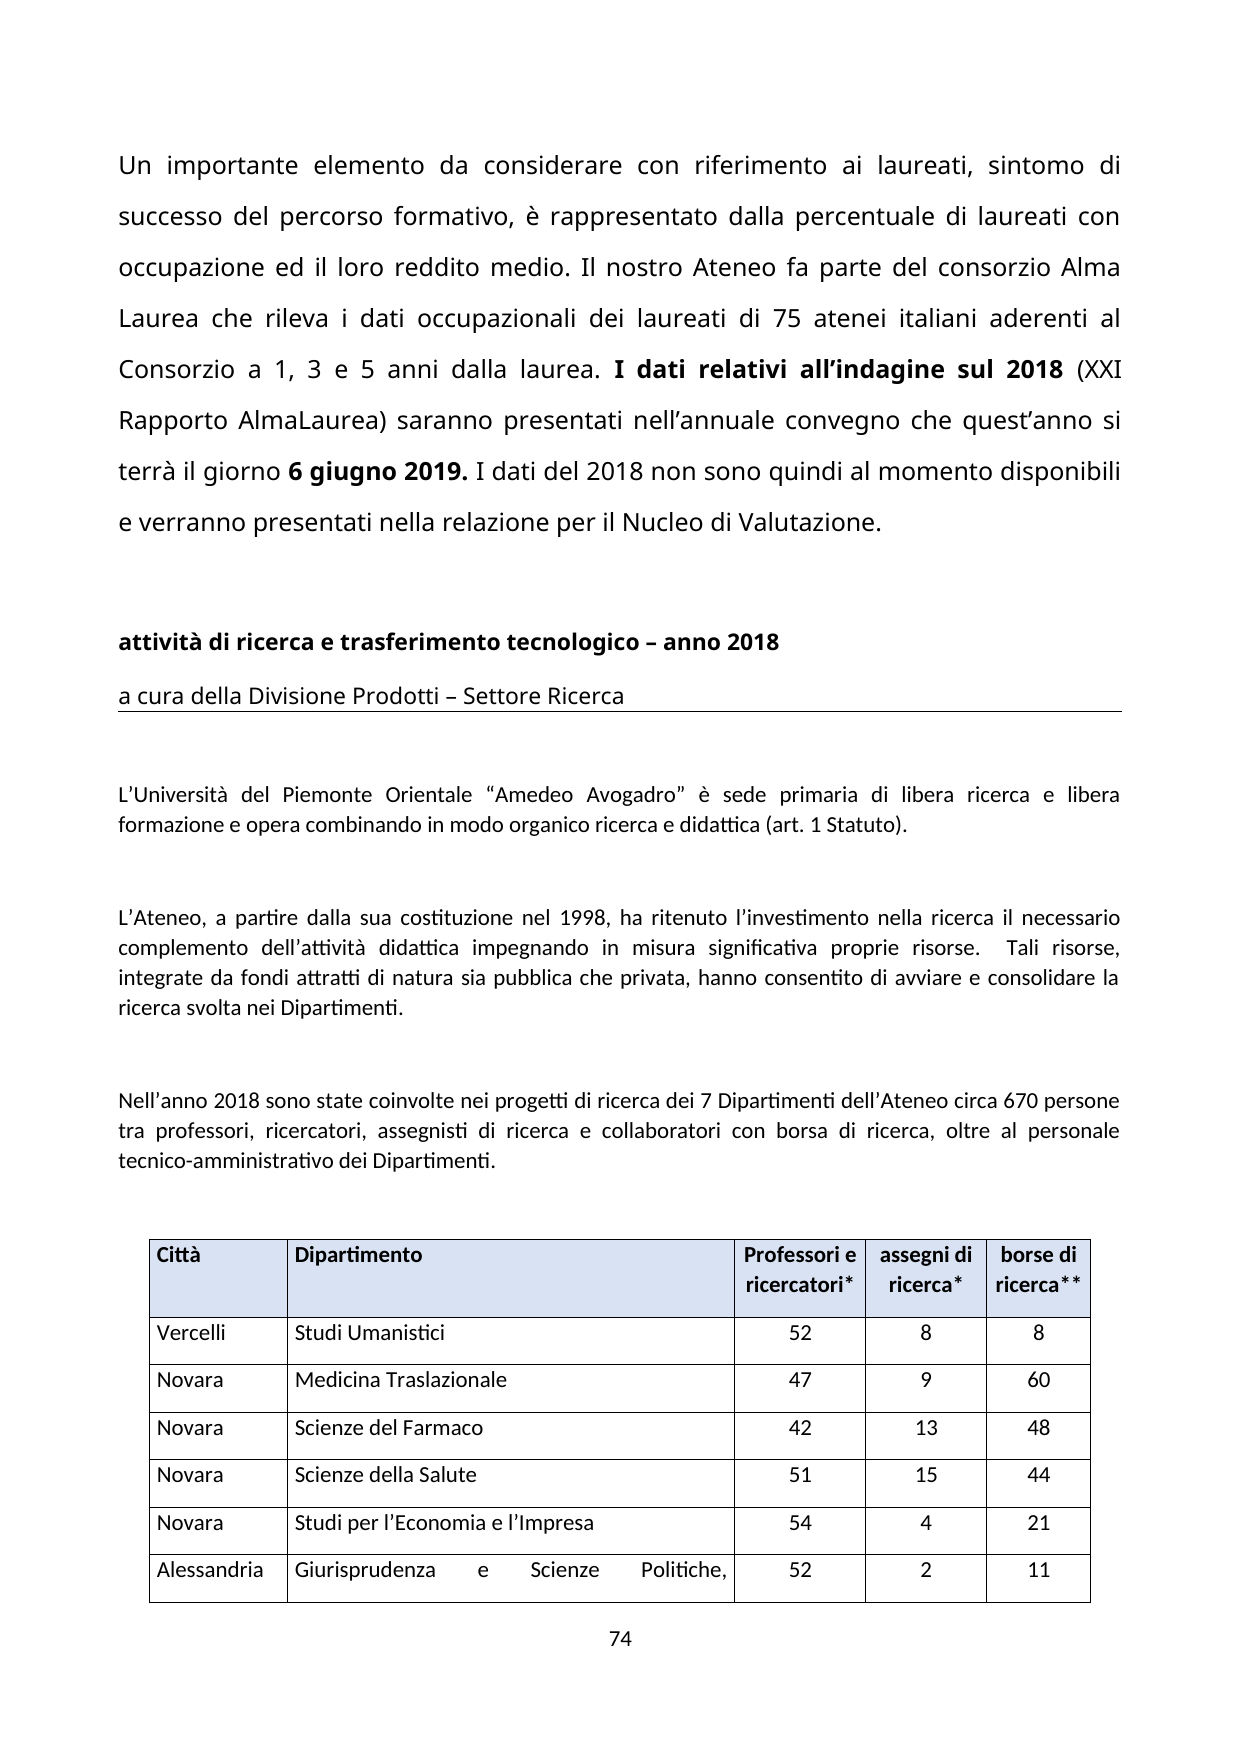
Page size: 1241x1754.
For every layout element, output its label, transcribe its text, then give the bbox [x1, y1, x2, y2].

table_cell 48 [987, 1413, 1090, 1459]
table_header Professori e ricercatori* [735, 1240, 865, 1317]
table_cell Studi Umanistici [288, 1318, 734, 1364]
table_cell 8 [866, 1318, 986, 1364]
table_cell 51 [735, 1460, 865, 1507]
table_cell Scienze della Salute [288, 1460, 734, 1507]
table_cell Medicina Traslazionale [288, 1365, 734, 1412]
text L’Università del Piemonte Orientale “Amedeo Avogadro” è sede primaria di libera ricerca e libera formazione e opera combinando in modo organico ricerca e didattica (art. 1 Statuto). [118, 781, 1122, 838]
table_cell 42 [735, 1413, 865, 1459]
table_header borse di ricerca** [987, 1240, 1090, 1317]
table_cell 15 [866, 1460, 986, 1507]
table_cell Giurisprudenza e Scienze Politiche, [288, 1555, 734, 1602]
table_cell Alessandria [150, 1555, 287, 1602]
table_cell 47 [735, 1365, 865, 1412]
text Un importante elemento da considerare con riferimento ai laureati, sintomo di successo del percorso formativo, è rappresentato dalla percentuale di laureati con occupazione ed il loro reddito medio. Il nostro Ateneo fa parte del consorzio Alma Laurea che rileva i dati occupazionali dei laureati di 75 atenei italiani aderenti al Consorzio a 1, 3 e 5 anni dalla laurea. I dati relativi all’indagine sul 2018 (XXI Rapporto AlmaLaurea) saranno presentati nell’annuale convegno che quest’anno si terrà il giorno 6 giugno 2019. I dati del 2018 non sono quindi al momento disponibili e verranno presentati nella relazione per il Nucleo di Valutazione. [118, 148, 1122, 539]
table_cell 44 [987, 1460, 1090, 1507]
table_cell Novara [150, 1460, 287, 1507]
table_cell 11 [987, 1555, 1090, 1602]
table_cell 4 [866, 1508, 986, 1554]
table_header assegni di ricerca* [866, 1240, 986, 1317]
table_cell 54 [735, 1508, 865, 1554]
table_cell Novara [150, 1508, 287, 1554]
table_cell 21 [987, 1508, 1090, 1554]
text a cura della Divisione Prodotti – Settore Ricerca [118, 676, 1122, 711]
table_cell Scienze del Farmaco [288, 1413, 734, 1459]
table_cell Novara [150, 1365, 287, 1412]
table_cell 8 [987, 1318, 1090, 1364]
table_cell 52 [735, 1555, 865, 1602]
table_cell 2 [866, 1555, 986, 1602]
table_cell Vercelli [150, 1318, 287, 1364]
table_cell 60 [987, 1365, 1090, 1412]
text Nell’anno 2018 sono state coinvolte nei progetti di ricerca dei 7 Dipartimenti dell’Ateneo circa 670 persone tra professori, ricercatori, assegnisti di ricerca e collaboratori con borsa di ricerca, oltre al personale tecnico-amministrativo dei Dipartimenti. [118, 1086, 1122, 1174]
table_cell 9 [866, 1365, 986, 1412]
table_cell 13 [866, 1413, 986, 1459]
table_cell 52 [735, 1318, 865, 1364]
table_cell Studi per l’Economia e l’Impresa [288, 1508, 734, 1554]
table_cell Novara [150, 1413, 287, 1459]
table_header Dipartimento [288, 1240, 734, 1317]
table_header Città [150, 1240, 287, 1317]
text attività di ricerca e trasferimento tecnologico – anno 2018 [118, 626, 1122, 657]
text L’Ateneo, a partire dalla sua costituzione nel 1998, ha ritenuto l’investimento nella ricerca il necessario complemento dell’attività didattica impegnando in misura significativa proprie risorse. Tali risorse, integrate da fondi attratti di natura sia pubblica che privata, hanno consentito di avviare e consolidare la ricerca svolta nei Dipartimenti. [118, 903, 1122, 1021]
